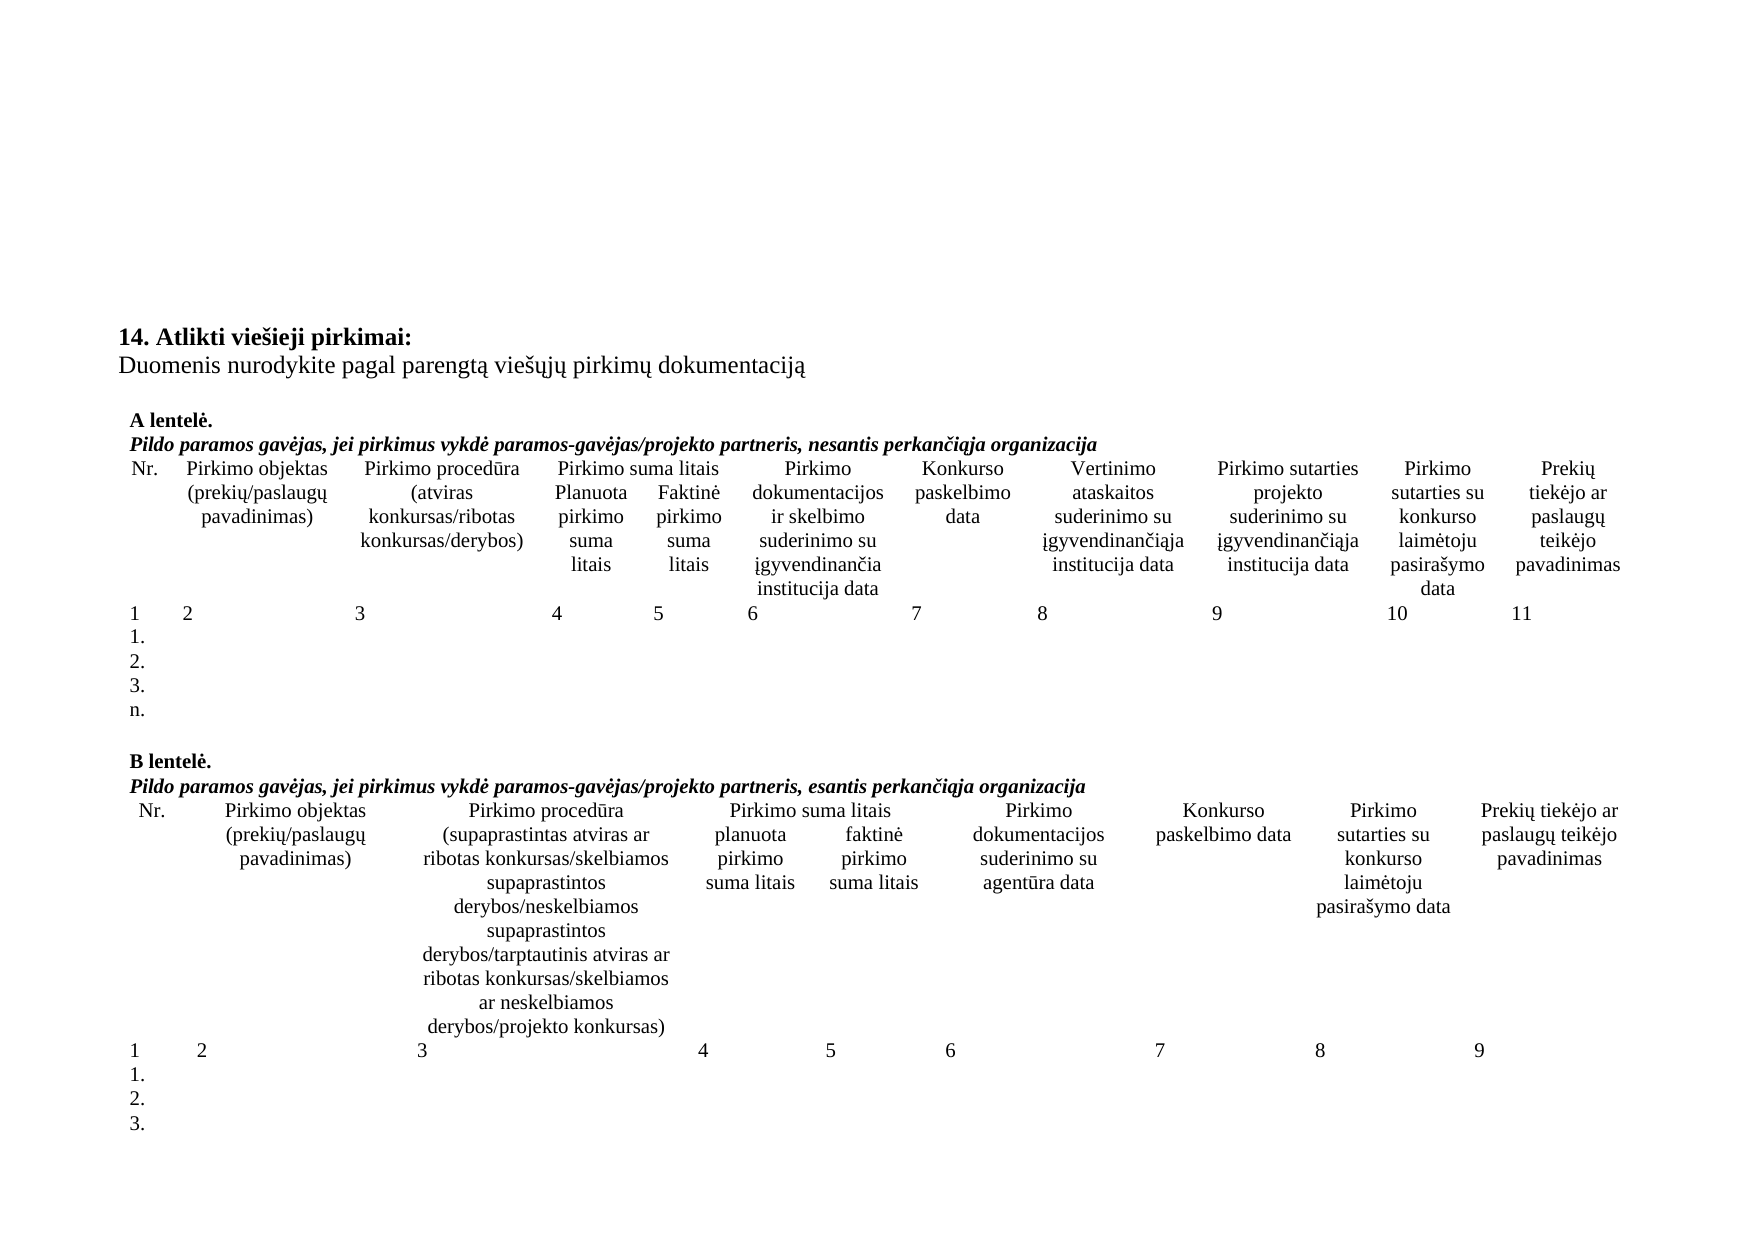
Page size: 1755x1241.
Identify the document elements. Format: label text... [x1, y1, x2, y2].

table_cell [642, 697, 736, 721]
table_cell [736, 625, 900, 648]
table_cell [900, 697, 1026, 721]
table_cell 5 [814, 1038, 934, 1062]
table_cell [934, 1086, 1143, 1110]
table_cell [642, 649, 736, 673]
table_cell [934, 1110, 1143, 1134]
table_cell [171, 673, 343, 697]
table_cell Pirkimo procedūra (supaprastintas atviras ar ribotas konkursas/skelbiamos supaprastintos derybos/neskelbiamos supaprastintos derybos/tarptautinis atviras ar ribotas konkursas/skelbiamos ar neskelbiamos derybos/projekto konkursas) [406, 798, 687, 1038]
table_cell Pirkimo suma litais [687, 798, 934, 822]
table_cell planuota pirkimo suma litais [687, 822, 814, 1038]
table_cell 4 [687, 1038, 814, 1062]
table_cell Pirkimo suma litais [540, 456, 736, 480]
table_cell [343, 625, 540, 648]
table_cell [1304, 1110, 1463, 1134]
table_cell [1143, 1110, 1304, 1134]
table_cell 1. [118, 625, 171, 648]
table_cell [540, 673, 642, 697]
table_cell 5 [642, 600, 736, 624]
table_cell [1201, 649, 1375, 673]
table_cell 9 [1201, 600, 1375, 624]
table_cell [185, 1086, 406, 1110]
table_cell Pirkimo sutarties su konkurso laimėtoju pasirašymo data [1304, 798, 1463, 1038]
table_cell [343, 697, 540, 721]
table_cell [1463, 1062, 1636, 1086]
table_cell Nr. [118, 456, 171, 600]
table_cell [900, 673, 1026, 697]
table_cell [900, 649, 1026, 673]
table_cell [687, 1110, 814, 1134]
table_cell [1500, 673, 1636, 697]
table_cell Pirkimo dokumentacijos suderinimo su agentūra data [934, 798, 1143, 1038]
table_cell [540, 649, 642, 673]
table_cell [171, 625, 343, 648]
table_cell [171, 649, 343, 673]
table_cell [1026, 625, 1201, 648]
table_cell 3 [343, 600, 540, 624]
table_cell [1304, 1086, 1463, 1110]
table_cell 6 [736, 600, 900, 624]
table_cell 11 [1500, 600, 1636, 624]
table_cell Prekių tiekėjo ar paslaugų teikėjo pavadinimas [1463, 798, 1636, 1038]
table_cell [642, 673, 736, 697]
table_cell [1375, 649, 1500, 673]
table_cell 2. [118, 649, 171, 673]
table_cell [687, 1086, 814, 1110]
table_cell [736, 697, 900, 721]
table_cell [814, 1110, 934, 1134]
table_cell [1500, 649, 1636, 673]
table_cell Pirkimo objektas (prekių/paslaugų pavadinimas) [171, 456, 343, 600]
table_cell Pirkimo sutarties su konkurso laimėtoju pasirašymo data [1375, 456, 1500, 600]
table_cell [1375, 673, 1500, 697]
table_cell Konkurso paskelbimo data [1143, 798, 1304, 1038]
table_cell Nr. [118, 798, 185, 1038]
table_cell Faktinė pirkimo suma litais [642, 480, 736, 600]
table_cell [1375, 625, 1500, 648]
table_cell [934, 1062, 1143, 1086]
table_cell 8 [1304, 1038, 1463, 1062]
table_cell 1. [118, 1062, 185, 1086]
table_cell [1026, 673, 1201, 697]
table_cell [171, 697, 343, 721]
table_cell 10 [1375, 600, 1500, 624]
table_cell Planuota pirkimo suma litais [540, 480, 642, 600]
table_cell [1201, 625, 1375, 648]
table_cell Pirkimo sutarties projekto suderinimo su įgyvendinančiąja institucija data [1201, 456, 1375, 600]
table_cell 7 [1143, 1038, 1304, 1062]
table_cell [1375, 697, 1500, 721]
table_cell [1201, 673, 1375, 697]
table_cell [1304, 1062, 1463, 1086]
table_cell 3 [406, 1038, 687, 1062]
table_cell [736, 673, 900, 697]
text Duomenis nurodykite pagal parengtą viešųjų pirkimų dokumentaciją [118, 350, 1636, 379]
table_cell Pirkimo objektas (prekių/paslaugų pavadinimas) [185, 798, 406, 1038]
table_cell 4 [540, 600, 642, 624]
table_cell [687, 1062, 814, 1086]
table_cell [406, 1086, 687, 1110]
table_cell 3. [118, 673, 171, 697]
table_cell [1463, 1086, 1636, 1110]
table_cell n. [118, 697, 171, 721]
table_cell [814, 1062, 934, 1086]
table_cell Pirkimo dokumentacijos ir skelbimo suderinimo su įgyvendinančia institucija data [736, 456, 900, 600]
table_cell [900, 625, 1026, 648]
table_cell 7 [900, 600, 1026, 624]
table_cell [540, 697, 642, 721]
table_header B lentelė. Pildo paramos gavėjas, jei pirkimus vykdė paramos-gavėjas/projekto partneris, esantis perkančiąja organizacija [118, 750, 1636, 798]
table_header A lentelė. Pildo paramos gavėjas, jei pirkimus vykdė paramos-gavėjas/projekto partneris, nesantis perkančiąja organizacija [118, 408, 1636, 456]
table_cell [1026, 697, 1201, 721]
text 14. Atlikti viešieji pirkimai: [118, 322, 1636, 350]
table_cell Prekių tiekėjo ar paslaugų teikėjo pavadinimas [1500, 456, 1636, 600]
table_cell [736, 649, 900, 673]
table_cell [1143, 1062, 1304, 1086]
table_cell 3. [118, 1110, 185, 1134]
table_cell 2. [118, 1086, 185, 1110]
table_cell [343, 649, 540, 673]
table_cell Konkurso paskelbimo data [900, 456, 1026, 600]
table_cell Vertinimo ataskaitos suderinimo su įgyvendinančiąja institucija data [1026, 456, 1201, 600]
table_cell 6 [934, 1038, 1143, 1062]
table_cell faktinė pirkimo suma litais [814, 822, 934, 1038]
table_cell [1500, 697, 1636, 721]
table_cell [814, 1086, 934, 1110]
table_cell 2 [171, 600, 343, 624]
table_cell [406, 1110, 687, 1134]
table_cell [185, 1062, 406, 1086]
table_cell 8 [1026, 600, 1201, 624]
table_cell [1026, 649, 1201, 673]
table_cell [1201, 697, 1375, 721]
table_cell 1 [118, 1038, 185, 1062]
table_cell [1143, 1086, 1304, 1110]
table_cell [343, 673, 540, 697]
table_cell [1500, 625, 1636, 648]
table_cell [540, 625, 642, 648]
table_cell 9 [1463, 1038, 1636, 1062]
table_cell [185, 1110, 406, 1134]
table_cell [642, 625, 736, 648]
table_cell [1463, 1110, 1636, 1134]
table_cell 1 [118, 600, 171, 624]
table_cell 2 [185, 1038, 406, 1062]
table_cell Pirkimo procedūra (atviras konkursas/ribotas konkursas/derybos) [343, 456, 540, 600]
table_cell [406, 1062, 687, 1086]
